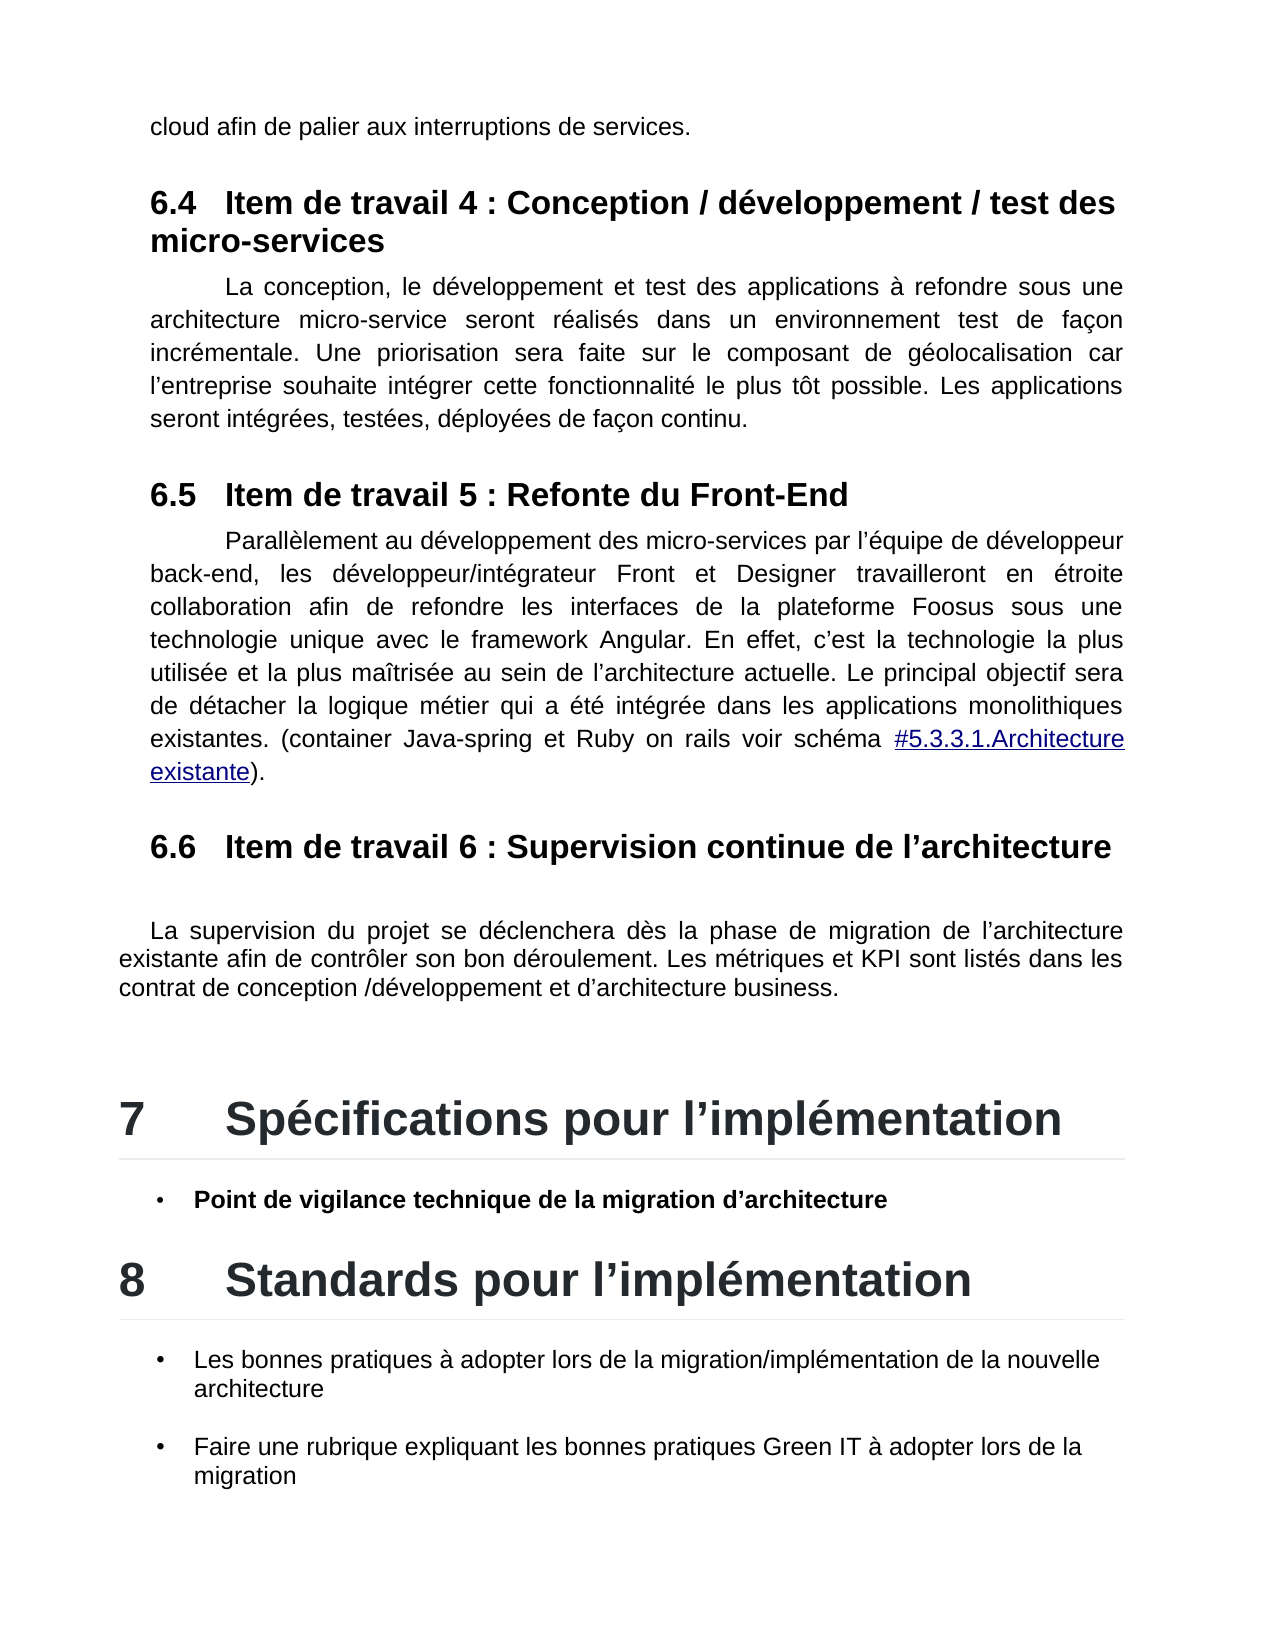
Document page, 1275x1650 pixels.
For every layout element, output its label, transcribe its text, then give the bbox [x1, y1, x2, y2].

subtitle Item de travail 4 : Conception / développement / test des micro-services [150, 183, 1125, 259]
subtitle Item de travail 6 : Supervision continue de l’architecture [150, 827, 1125, 866]
list Point de vigilance technique de la migration d’architecture [156, 1185, 1125, 1214]
subtitle Spécifications pour l’implémentation [119, 1091, 1125, 1158]
list Les bonnes pratiques à adopter lors de la migration/implémentation de la nouvelle architecture [156, 1345, 1125, 1403]
text Parallèlement au développement des micro-services par l’équipe de développeur back-end, les développeur/intégrateur Front et Designer travailleront en étroite collaboration afin de refondre les interfaces de la plateforme Foosus sous une technologie unique avec le framework Angular. En effet, c’est la technologie la plus utilisée et la plus maîtrisée au sein de l’architecture actuelle. Le principal objectif sera de détacher la logique métier qui a été intégrée dans les applications monolithiques existantes. (container Java-spring et Ruby on rails voir schéma #5.3.3.1.Architecture existante). [150, 526, 1125, 786]
text La conception, le développement et test des applications à refondre sous une architecture micro-service seront réalisés dans un environnement test de façon incrémentale. Une priorisation sera faite sur le composant de géolocalisation car l’entreprise souhaite intégrer cette fonctionnalité le plus tôt possible. Les applications seront intégrées, testées, déployées de façon continu. [150, 272, 1125, 433]
subtitle Item de travail 5 : Refonte du Front-End [150, 475, 1125, 513]
list Faire une rubrique expliquant les bonnes pratiques Green IT à adopter lors de la migration [156, 1432, 1125, 1489]
text cloud afin de palier aux interruptions de services. [150, 112, 1125, 141]
text La supervision du projet se déclenchera dès la phase de migration de l’architecture existante afin de contrôler son bon déroulement. Les métriques et KPI sont listés dans les contrat de conception /développement et d’architecture business. [119, 916, 1125, 1002]
subtitle Standards pour l’implémentation [119, 1251, 1125, 1319]
